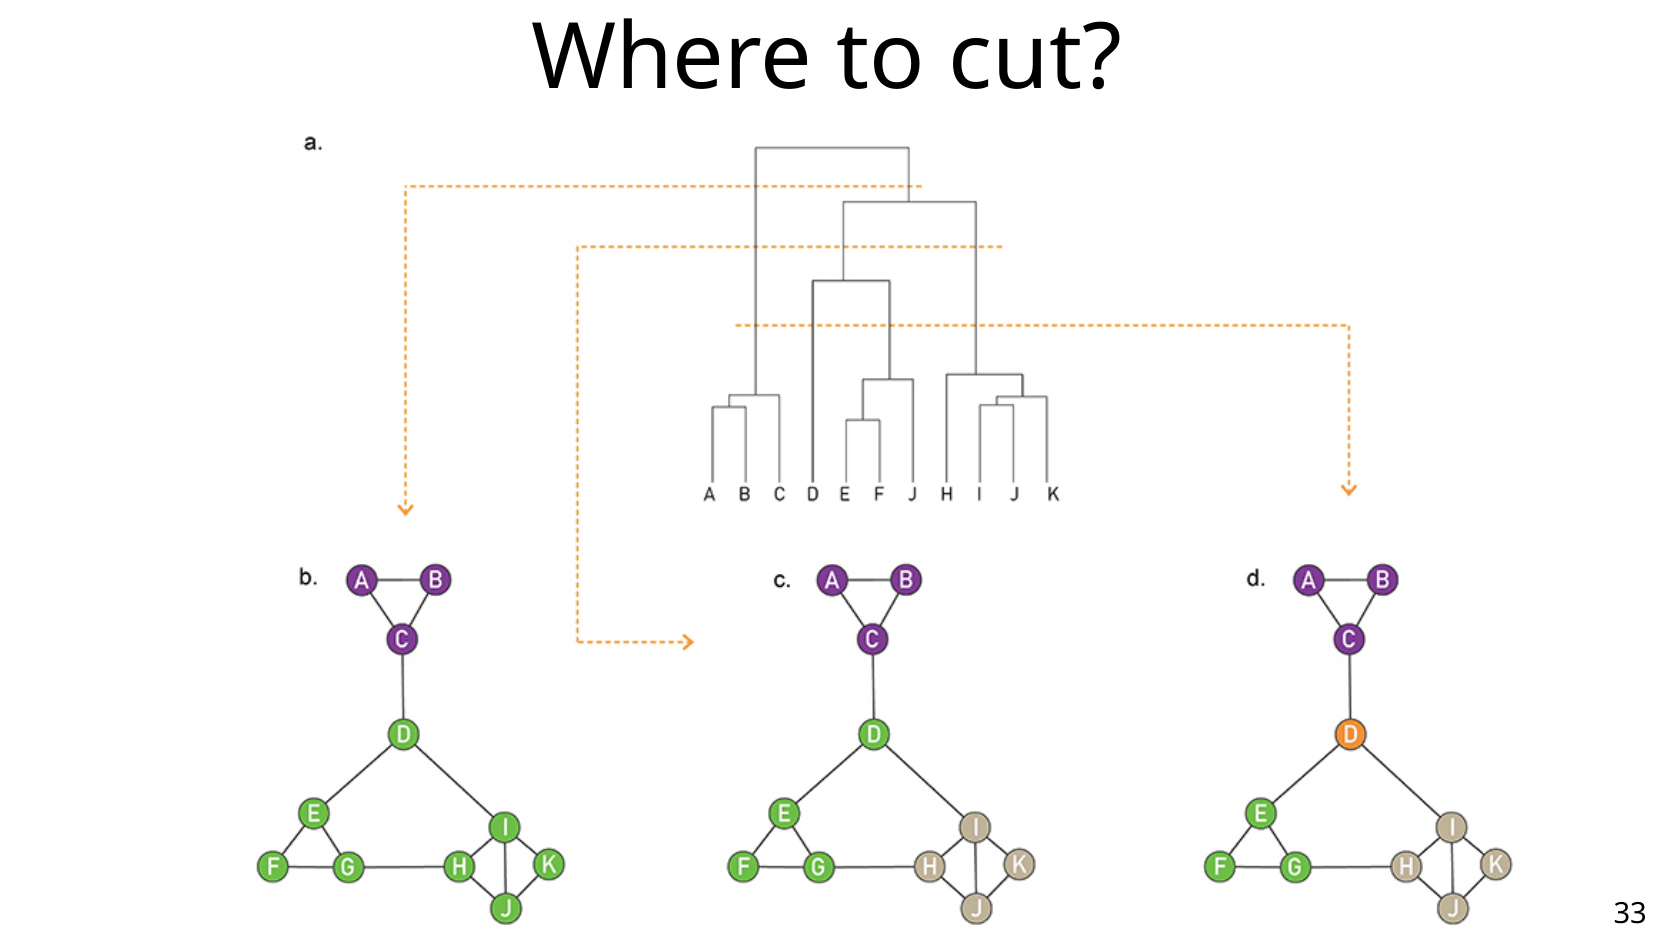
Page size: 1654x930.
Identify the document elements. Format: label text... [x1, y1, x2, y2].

picture [237, 134, 1523, 930]
title Where to cut? [82, 1, 1571, 105]
